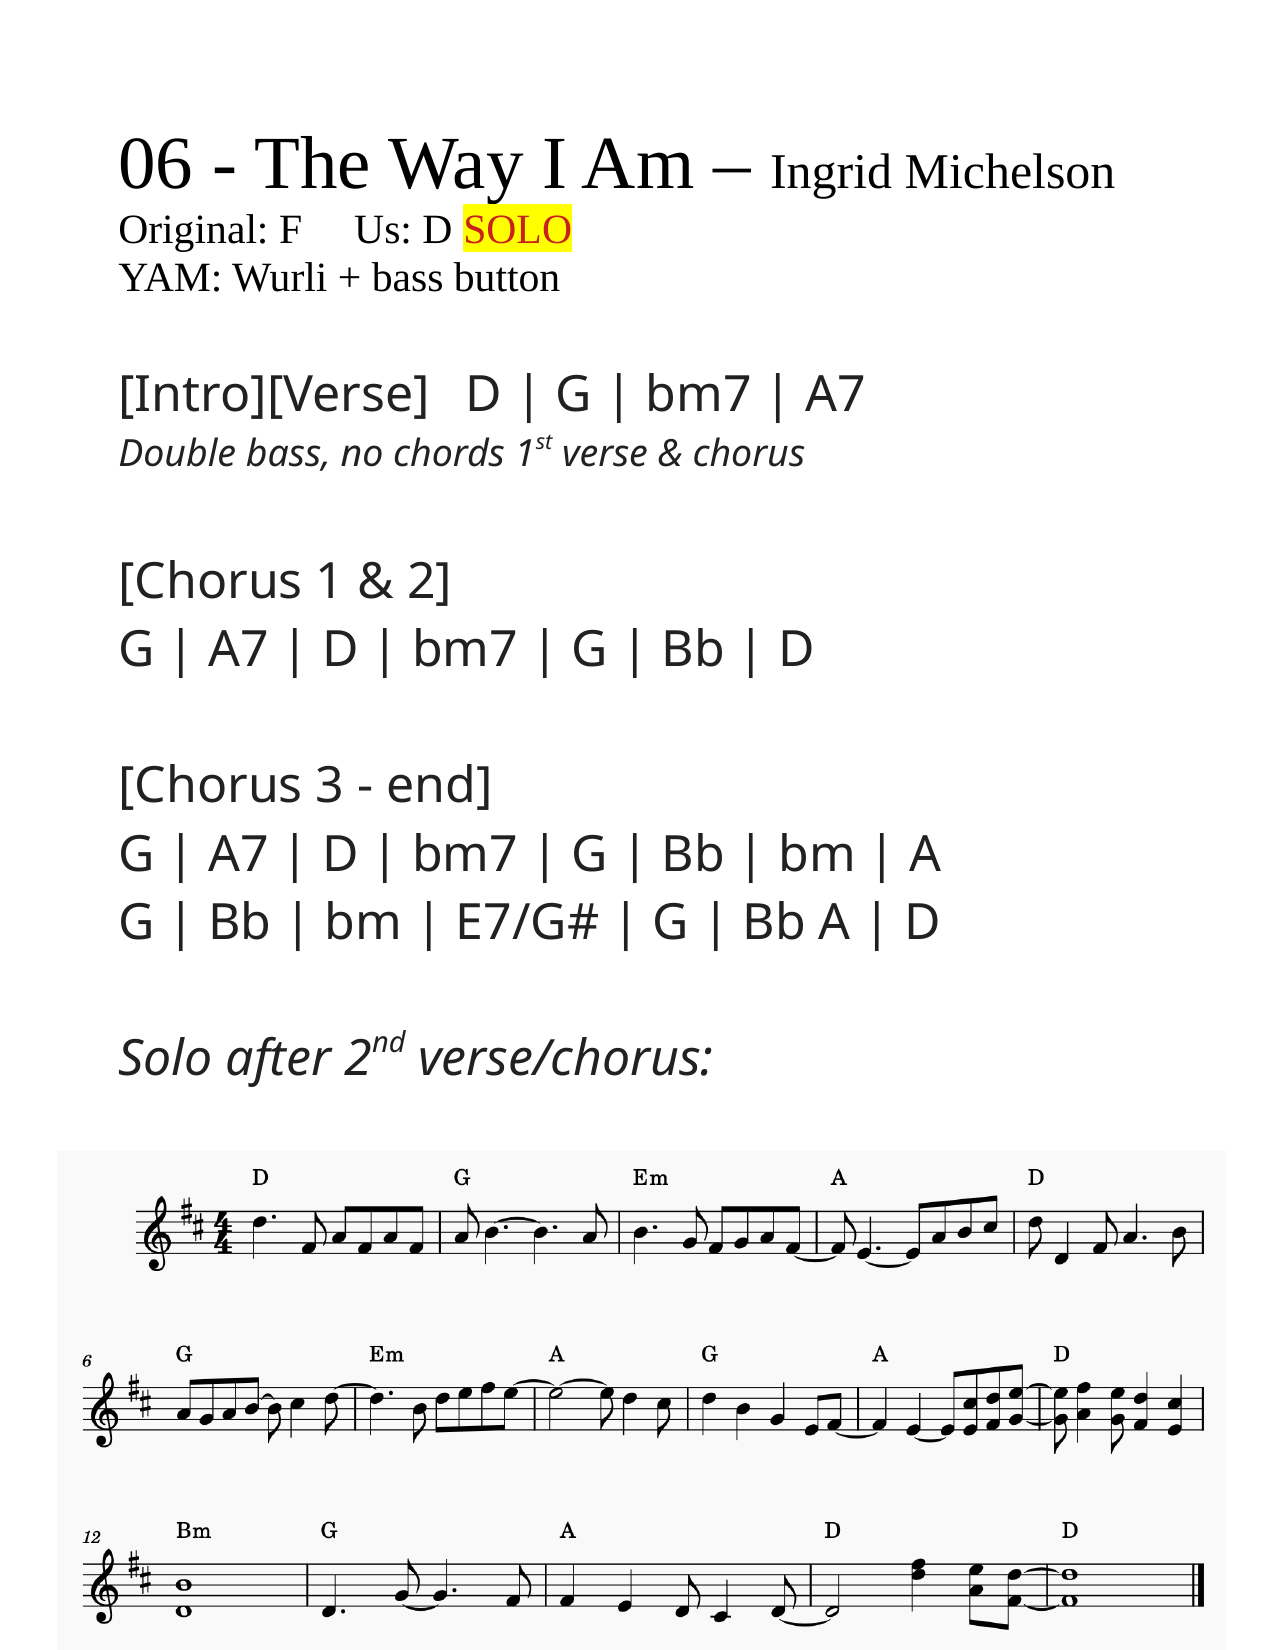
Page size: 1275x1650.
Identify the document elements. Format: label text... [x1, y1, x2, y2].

text [Chorus 1 & 2] [118, 545, 1157, 613]
text YAM: Wurli + bass button [118, 252, 1157, 300]
text Solo after 2nd verse/chorus: [118, 1022, 1157, 1090]
text Original: F Us: D SOLO [118, 204, 1157, 252]
text G | Bb | bm | E7/G# | G | Bb A | D [118, 886, 1157, 954]
text [Chorus 3 - end] [118, 749, 1157, 817]
text G | A7 | D | bm7 | G | Bb | bm | A [118, 817, 1157, 886]
picture [57, 1151, 1227, 1650]
text G | A7 | D | bm7 | G | Bb | D [118, 613, 1157, 681]
text Double bass, no chords 1st verse & chorus [118, 426, 1157, 477]
text [Intro][Verse] D | G | bm7 | A7 [118, 358, 1157, 426]
text 06 - The Way I Am – Ingrid Michelson [118, 118, 1157, 204]
